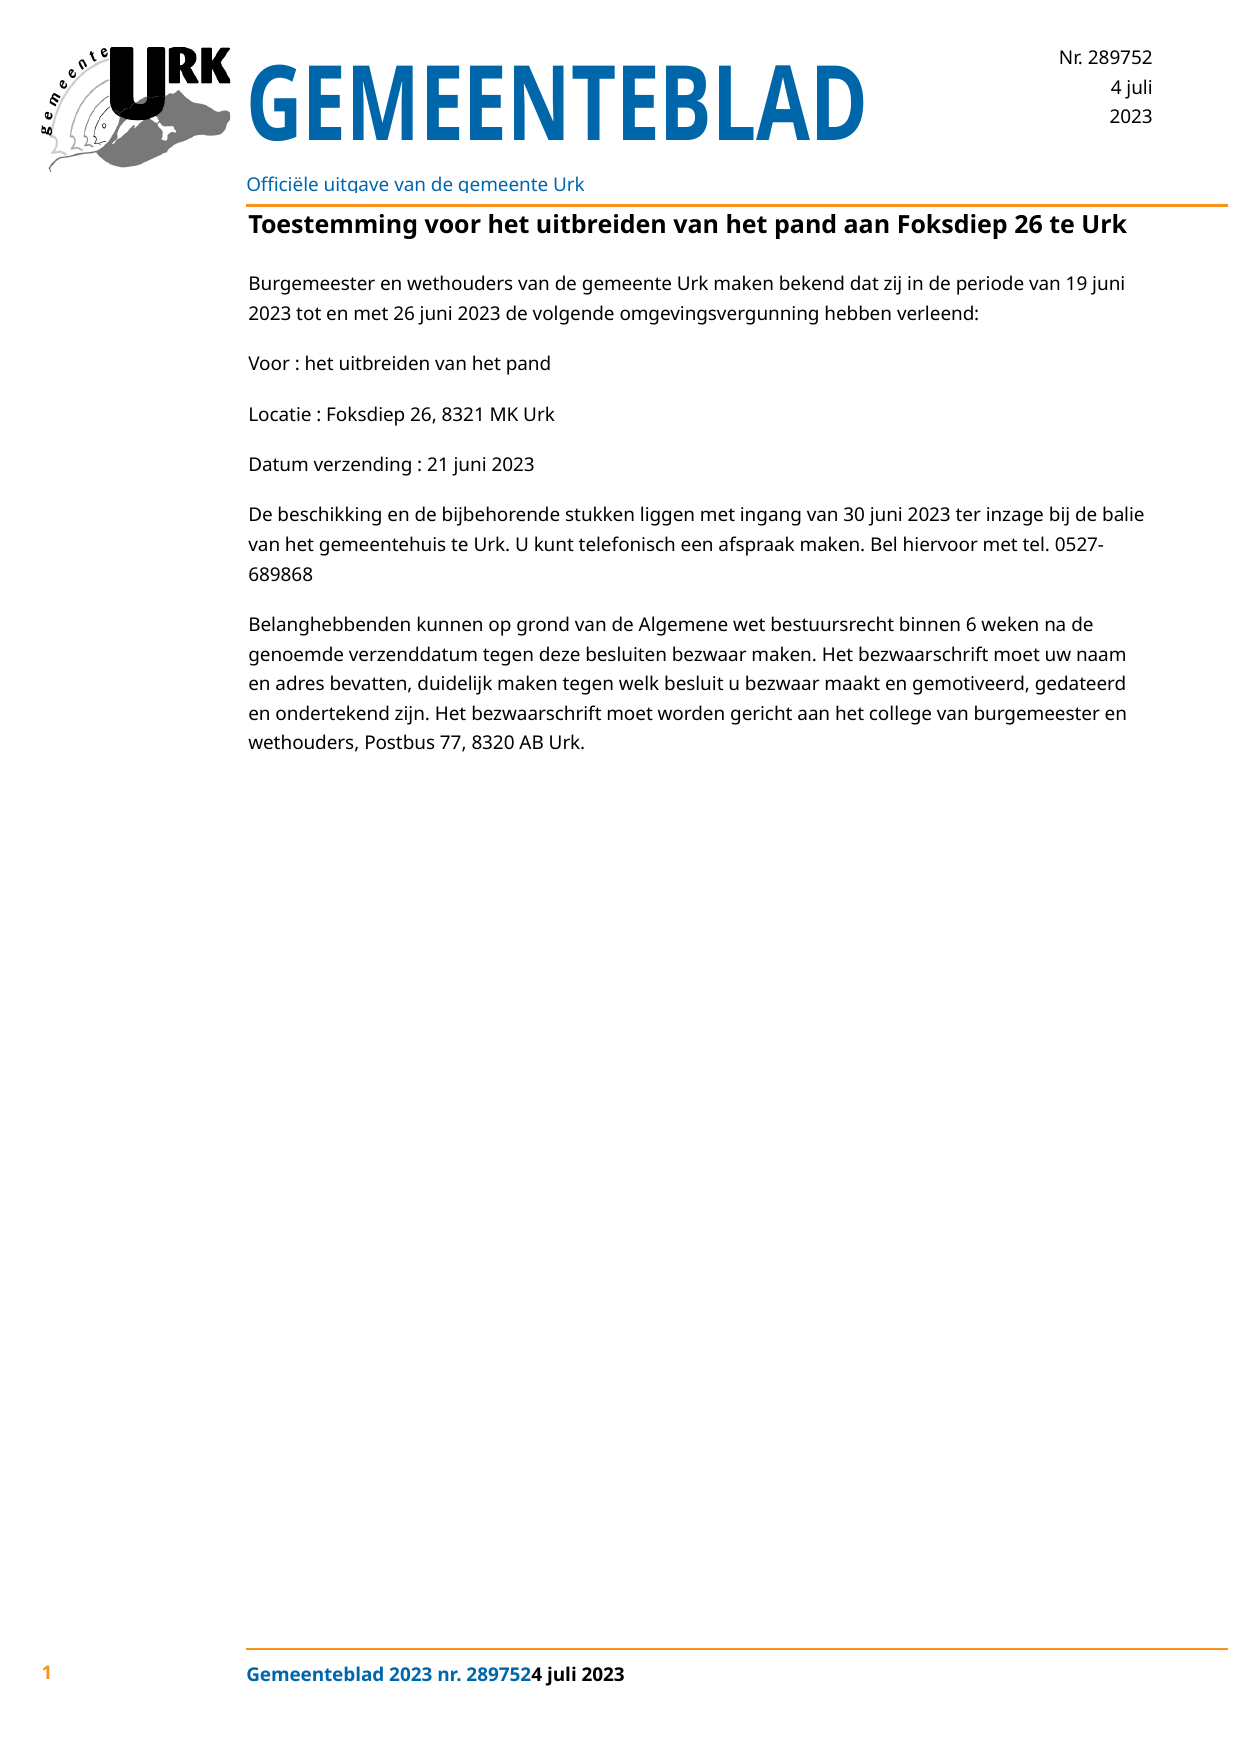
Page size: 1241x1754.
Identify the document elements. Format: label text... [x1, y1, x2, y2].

text Belanghebbenden kunnen op grond van de Algemene wet bestuursrecht binnen 6 weken na de genoemde verzenddatum tegen deze besluiten bezwaar maken. Het bezwaarschrift moet uw naam en adres bevatten, duidelijk maken tegen welk besluit u bezwaar maakt en gemotiveerd, gedateerd en ondertekend zijn. Het bezwaarschrift moet worden gericht aan het college van burgemeester en wethouders, Postbus 77, 8320 AB Urk. [248, 611, 1152, 755]
text Burgemeester en wethouders van de gemeente Urk maken bekend dat zij in de periode van 19 juni 2023 tot en met 26 juni 2023 de volgende omgevingsvergunning hebben verleend: [248, 270, 1152, 326]
picture [41, 47, 231, 172]
text Toestemming voor het uitbreiden van het pand aan Foksdiep 26 te Urk [248, 207, 1152, 241]
text Locatie : Foksdiep 26, 8321 MK Urk [248, 401, 1152, 426]
text Datum verzending : 21 juni 2023 [248, 451, 1152, 477]
text Voor : het uitbreiden van het pand [248, 350, 1152, 376]
text De beschikking en de bijbehorende stukken liggen met ingang van 30 juni 2023 ter inzage bij de balie van het gemeentehuis te Urk. U kunt telefonisch een afspraak maken. Bel hiervoor met tel. 0527-689868 [248, 502, 1152, 586]
